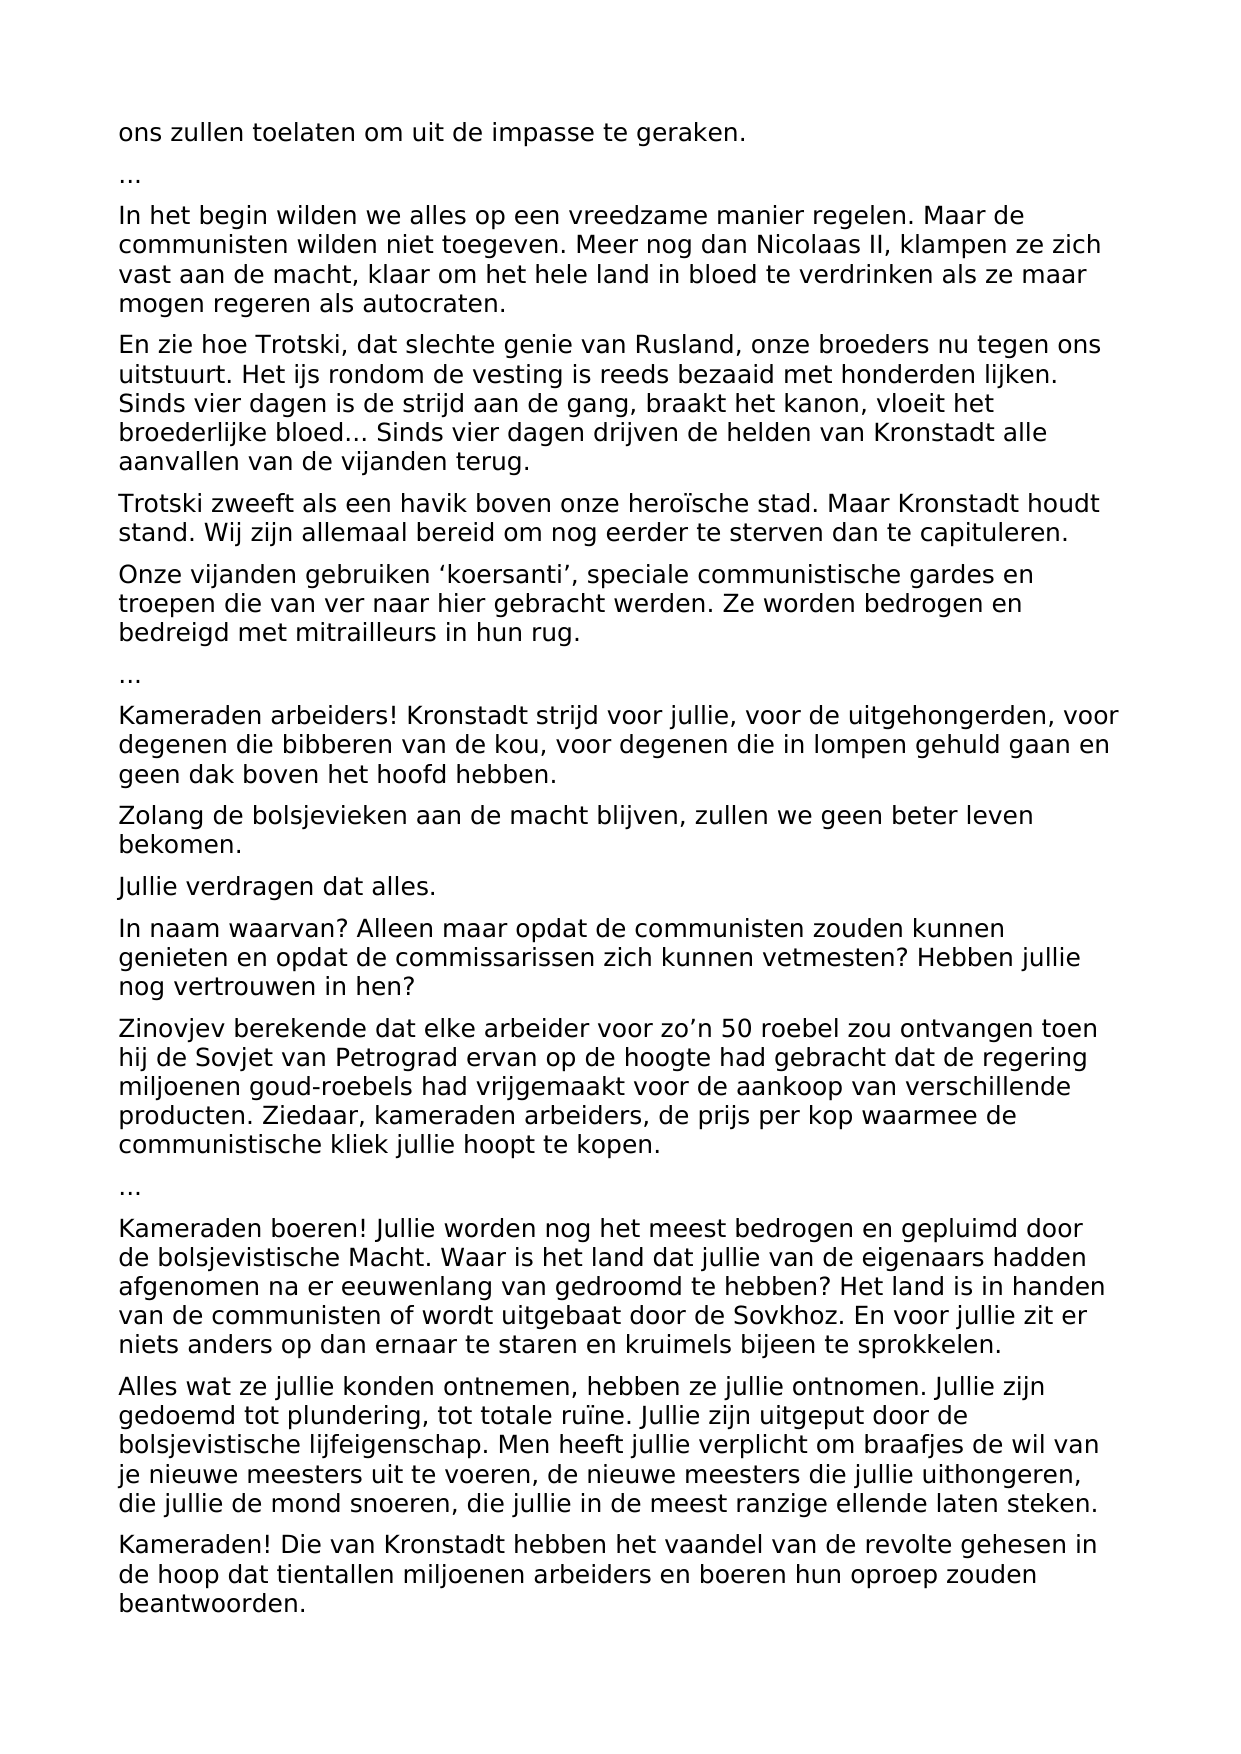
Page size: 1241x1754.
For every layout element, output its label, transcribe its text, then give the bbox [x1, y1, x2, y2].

text ... [118, 1172, 1122, 1201]
text Trotski zweeft als een havik boven onze heroïsche stad. Maar Kronstadt houdt stand. Wij zijn allemaal bereid om nog eerder te sterven dan te capituleren. [118, 489, 1122, 547]
text Zolang de bolsjevieken aan de macht blijven, zullen we geen beter leven bekomen. [118, 801, 1122, 860]
text En zie hoe Trotski, dat slechte genie van Rusland, onze broeders nu tegen ons uitstuurt. Het ijs rondom de vesting is reeds bezaaid met honderden lijken. Sinds vier dagen is de strijd aan de gang, braakt het kanon, vloeit het broederlijke bloed... Sinds vier dagen drijven de helden van Kronstadt alle aanvallen van de vijanden terug. [118, 331, 1122, 476]
text Onze vijanden gebruiken ‘koersanti’, speciale communistische gardes en troepen die van ver naar hier gebracht werden. Ze worden bedrogen en bedreigd met mitrailleurs in hun rug. [118, 560, 1122, 647]
text Zinovjev berekende dat elke arbeider voor zo’n 50 roebel zou ontvangen toen hij de Sovjet van Petrograd ervan op de hoogte had gebracht dat de regering miljoenen goud-roebels had vrijgemaakt voor de aankoop van verschillende producten. Ziedaar, kameraden arbeiders, de prijs per kop waarmee de communistische kliek jullie hoopt te kopen. [118, 1014, 1122, 1160]
text Kameraden arbeiders! Kronstadt strijd voor jullie, voor de uitgehongerden, voor degenen die bibberen van de kou, voor degenen die in lompen gehuld gaan en geen dak boven het hoofd hebben. [118, 701, 1122, 789]
text Alles wat ze jullie konden ontnemen, hebben ze jullie ontnomen. Jullie zijn gedoemd tot plundering, tot totale ruïne. Jullie zijn uitgeput door de bolsjevistische lijfeigenschap. Men heeft jullie verplicht om braafjes de wil van je nieuwe meesters uit te voeren, de nieuwe meesters die jullie uithongeren, die jullie de mond snoeren, die jullie in de meest ranzige ellende laten steken. [118, 1372, 1122, 1518]
text ... [118, 160, 1122, 189]
text In het begin wilden we alles op een vreedzame manier regelen. Maar de communisten wilden niet toegeven. Meer nog dan Nicolaas II, klampen ze zich vast aan de macht, klaar om het hele land in bloed te verdrinken als ze maar mogen regeren als autocraten. [118, 201, 1122, 318]
text Jullie verdragen dat alles. [118, 872, 1122, 901]
text ... [118, 660, 1122, 689]
text Kameraden! Die van Kronstadt hebben het vaandel van de revolte gehesen in de hoop dat tientallen miljoenen arbeiders en boeren hun oproep zouden beantwoorden. [118, 1531, 1122, 1618]
text ons zullen toelaten om uit de impasse te geraken. [118, 118, 1122, 147]
text Kameraden boeren! Jullie worden nog het meest bedrogen en gepluimd door de bolsjevistische Macht. Waar is het land dat jullie van de eigenaars hadden afgenomen na er eeuwenlang van gedroomd te hebben? Het land is in handen van de communisten of wordt uitgebaat door de Sovkhoz. En voor jullie zit er niets anders op dan ernaar te staren en kruimels bijeen te sprokkelen. [118, 1214, 1122, 1360]
text In naam waarvan? Alleen maar opdat de communisten zouden kunnen genieten en opdat de commissarissen zich kunnen vetmesten? Hebben jullie nog vertrouwen in hen? [118, 914, 1122, 1001]
